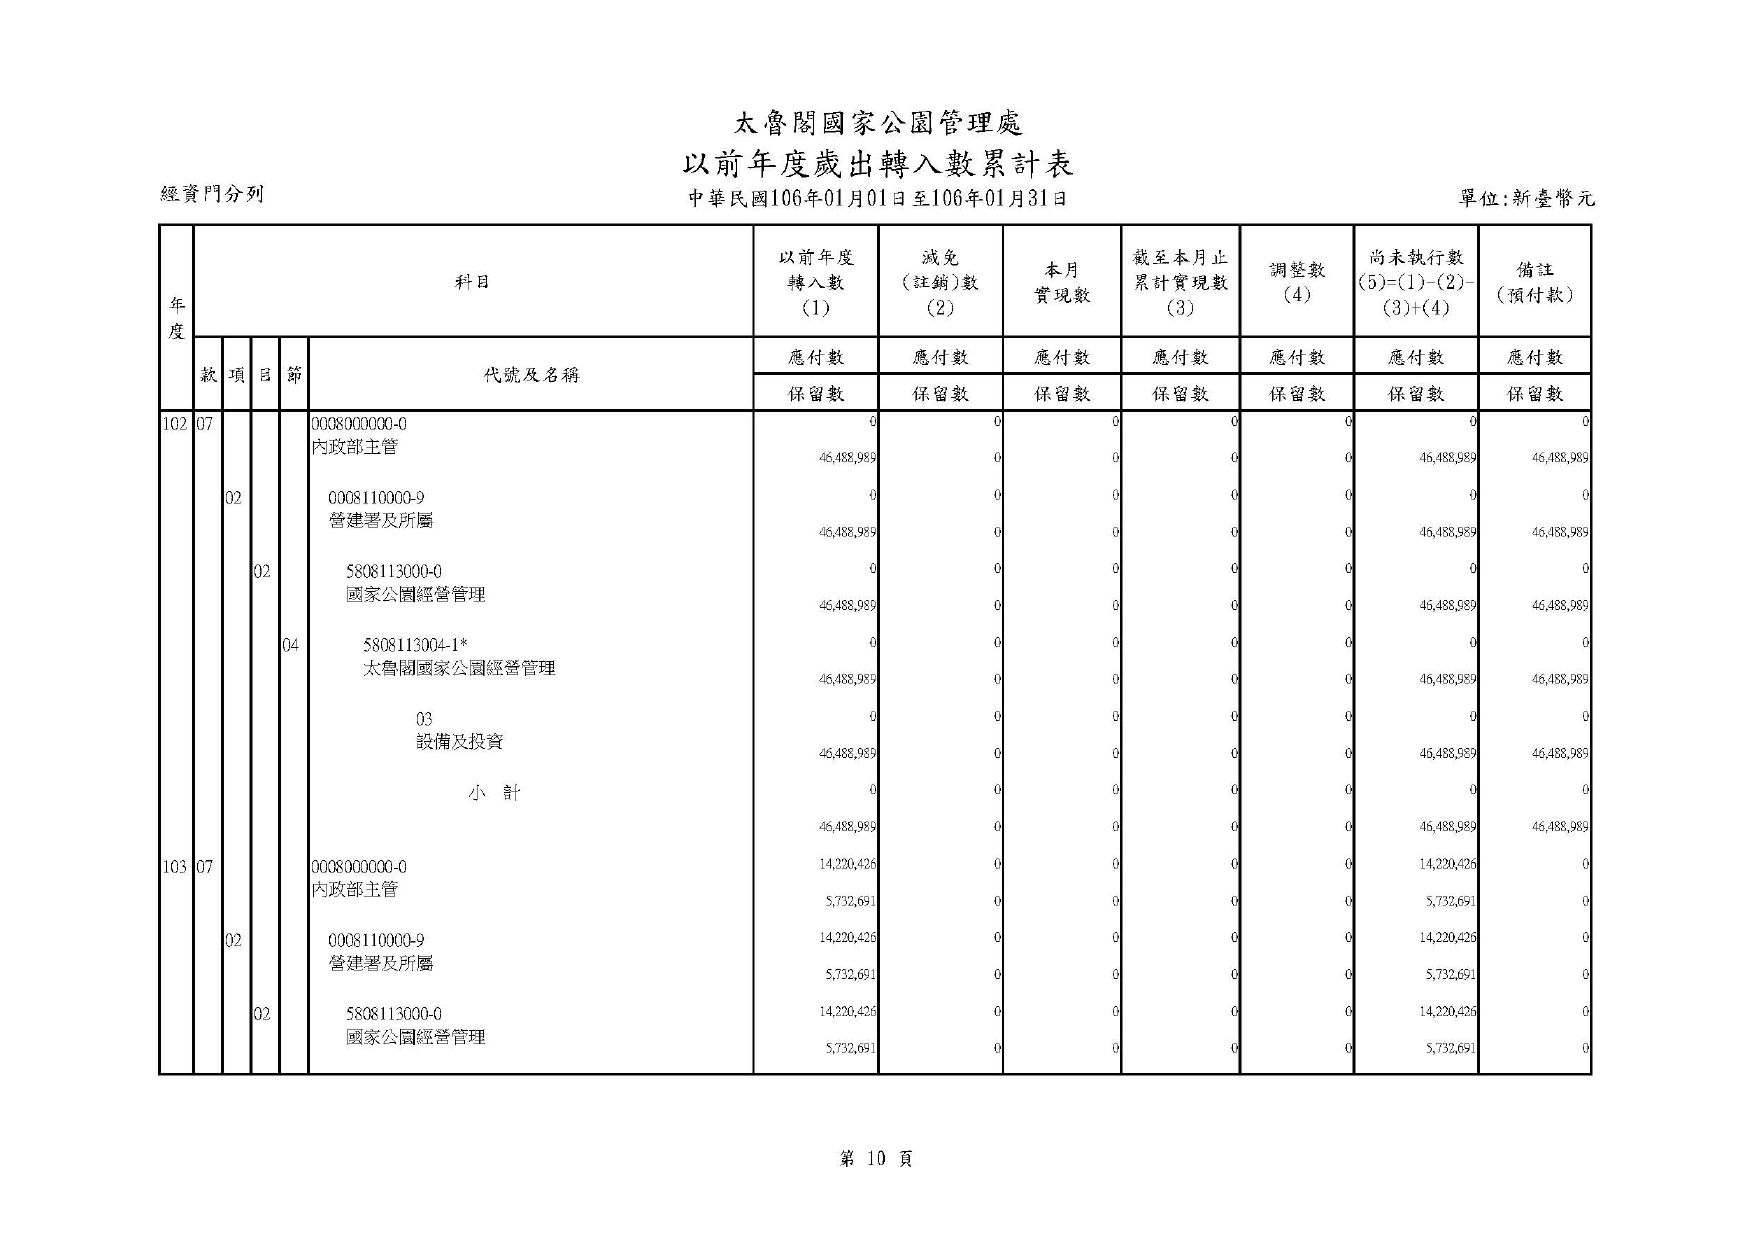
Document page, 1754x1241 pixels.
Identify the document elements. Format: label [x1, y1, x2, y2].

picture [59, 59, 1695, 1216]
